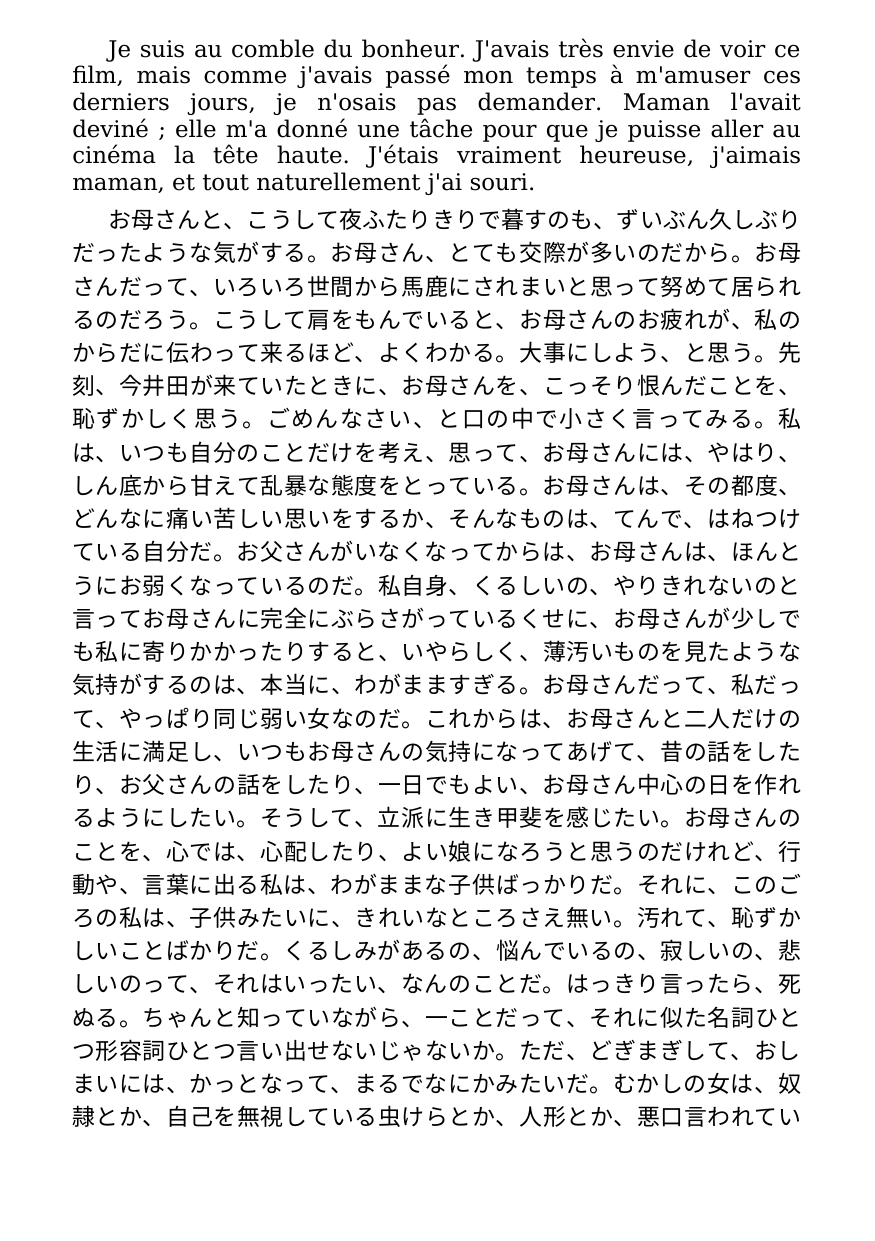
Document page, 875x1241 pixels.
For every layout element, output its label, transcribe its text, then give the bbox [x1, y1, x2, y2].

text Je suis au comble du bonheur. J'avais très envie de voir ce film, mais comme j'avais passé mon temps à m'amuser ces derniers jours, je n'osais pas demander. Maman l'avait deviné ; elle m'a donné une tâche pour que je puisse aller au cinéma la tête haute. J'étais vraiment heureuse, j'aimais maman, et tout naturellement j'ai souri. [72, 36, 802, 196]
text お母さんと、こうして夜ふたりきりで暮すのも、ずいぶん久しぶりだったような気がする。お母さん、とても交際が多いのだから。お母さんだって、いろいろ世間から馬鹿にされまいと思って努めて居られるのだろう。こうして肩をもんでいると、お母さんのお疲れが、私のからだに伝わって来るほど、よくわかる。大事にしよう、と思う。先刻、今井田が来ていたときに、お母さんを、こっそり恨んだことを、恥ずかしく思う。ごめんなさい、と口の中で小さく言ってみる。私は、いつも自分のことだけを考え、思って、お母さんには、やはり、しん底から甘えて乱暴な態度をとっている。お母さんは、その都度、どんなに痛い苦しい思いをするか、そんなものは、てんで、はねつけている自分だ。お父さんがいなくなってからは、お母さんは、ほんとうにお弱くなっているのだ。私自身、くるしいの、やりきれないのと言ってお母さんに完全にぶらさがっているくせに、お母さんが少しでも私に寄りかかったりすると、いやらしく、薄汚いものを見たような気持がするのは、本当に、わがまますぎる。お母さんだって、私だって、やっぱり同じ弱い女なのだ。これからは、お母さんと二人だけの生活に満足し、いつもお母さんの気持になってあげて、昔の話をしたり、お父さんの話をしたり、一日でもよい、お母さん中心の日を作れるようにしたい。そうして、立派に生き甲斐を感じたい。お母さんのことを、心では、心配したり、よい娘になろうと思うのだけれど、行動や、言葉に出る私は、わがままな子供ばっかりだ。それに、このごろの私は、子供みたいに、きれいなところさえ無い。汚れて、恥ずかしいことばかりだ。くるしみがあるの、悩んでいるの、寂しいの、悲しいのって、それはいったい、なんのことだ。はっきり言ったら、死ぬる。ちゃんと知っていながら、一ことだって、それに似た名詞ひとつ形容詞ひとつ言い出せないじゃないか。ただ、どぎまぎして、おしまいには、かっとなって、まるでなにかみたいだ。むかしの女は、奴隷とか、自己を無視している虫けらとか、人形とか、悪口言われてい [72, 202, 802, 1132]
